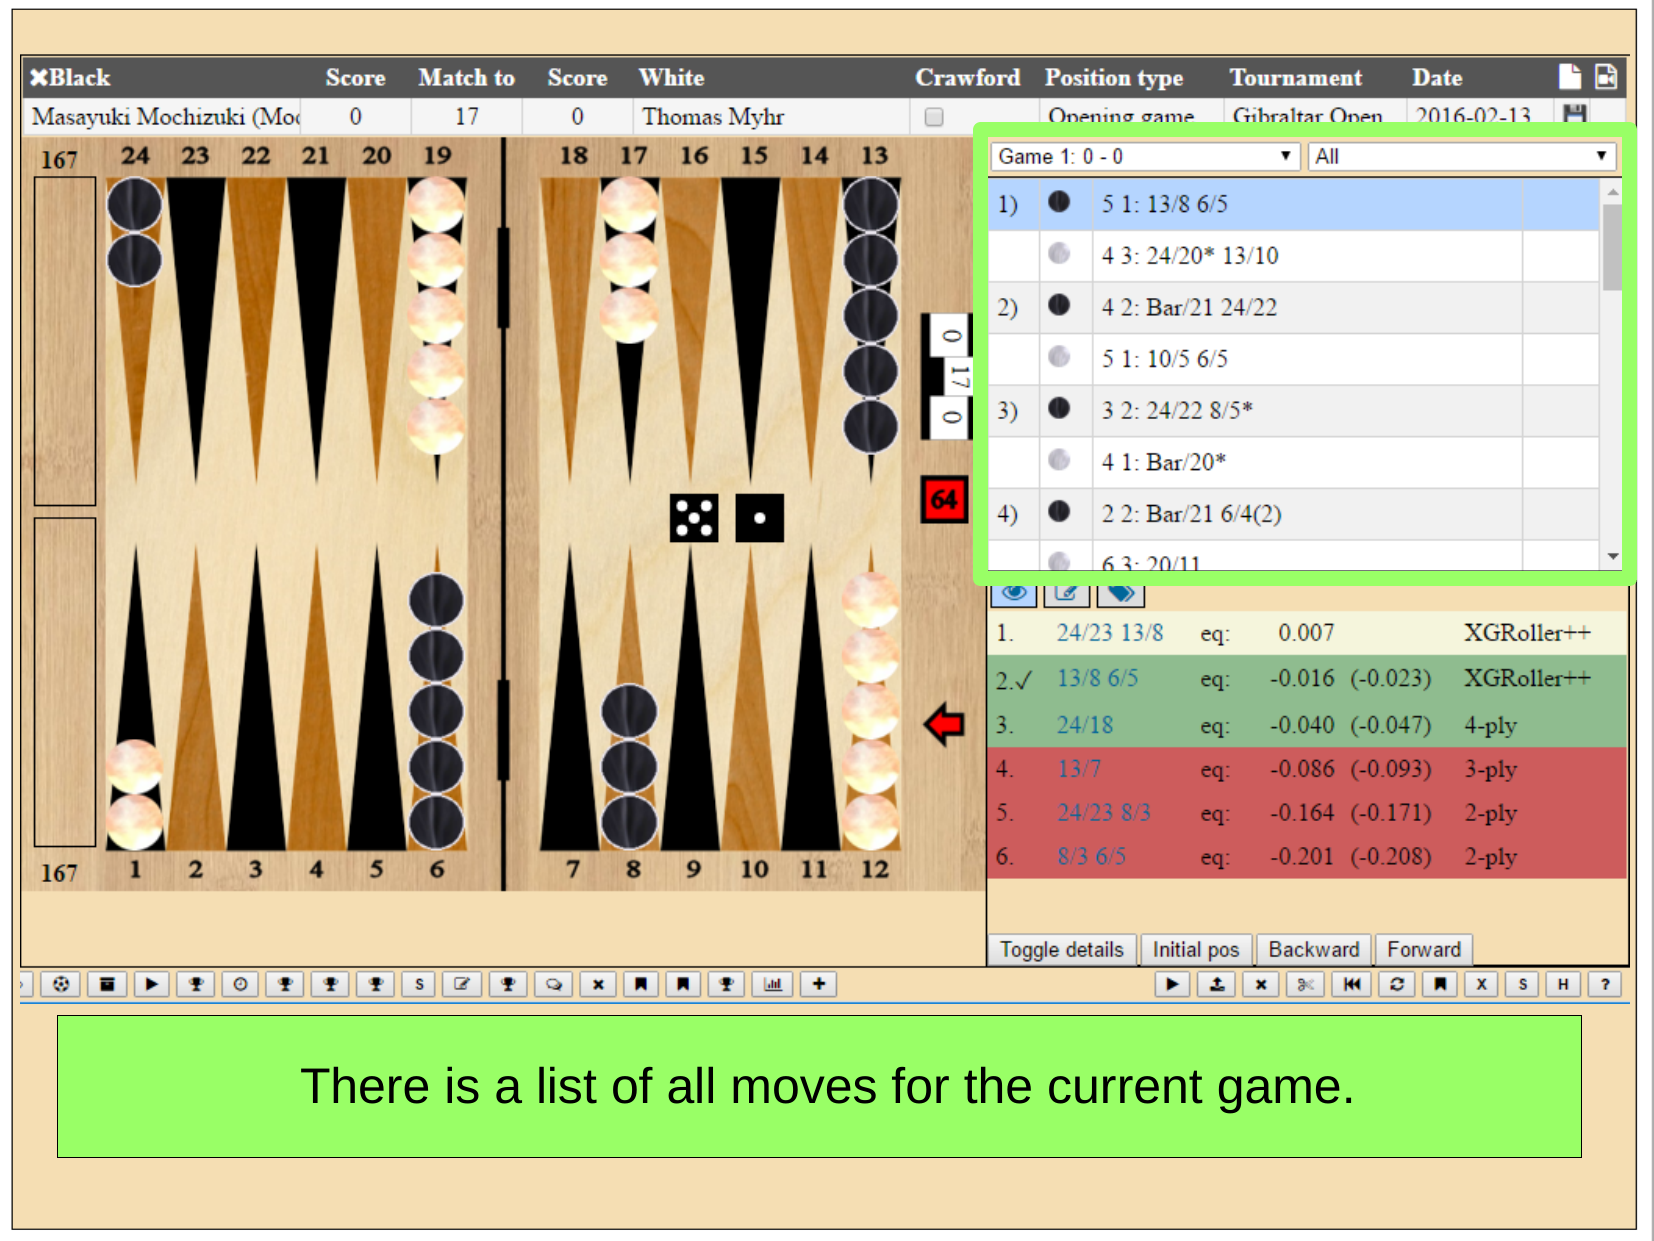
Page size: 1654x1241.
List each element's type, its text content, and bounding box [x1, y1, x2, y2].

picture [0, 0, 1654, 1241]
list [129, 1004, 1583, 1217]
text_box There is a list of all moves for the current game. [57, 1015, 1582, 1158]
